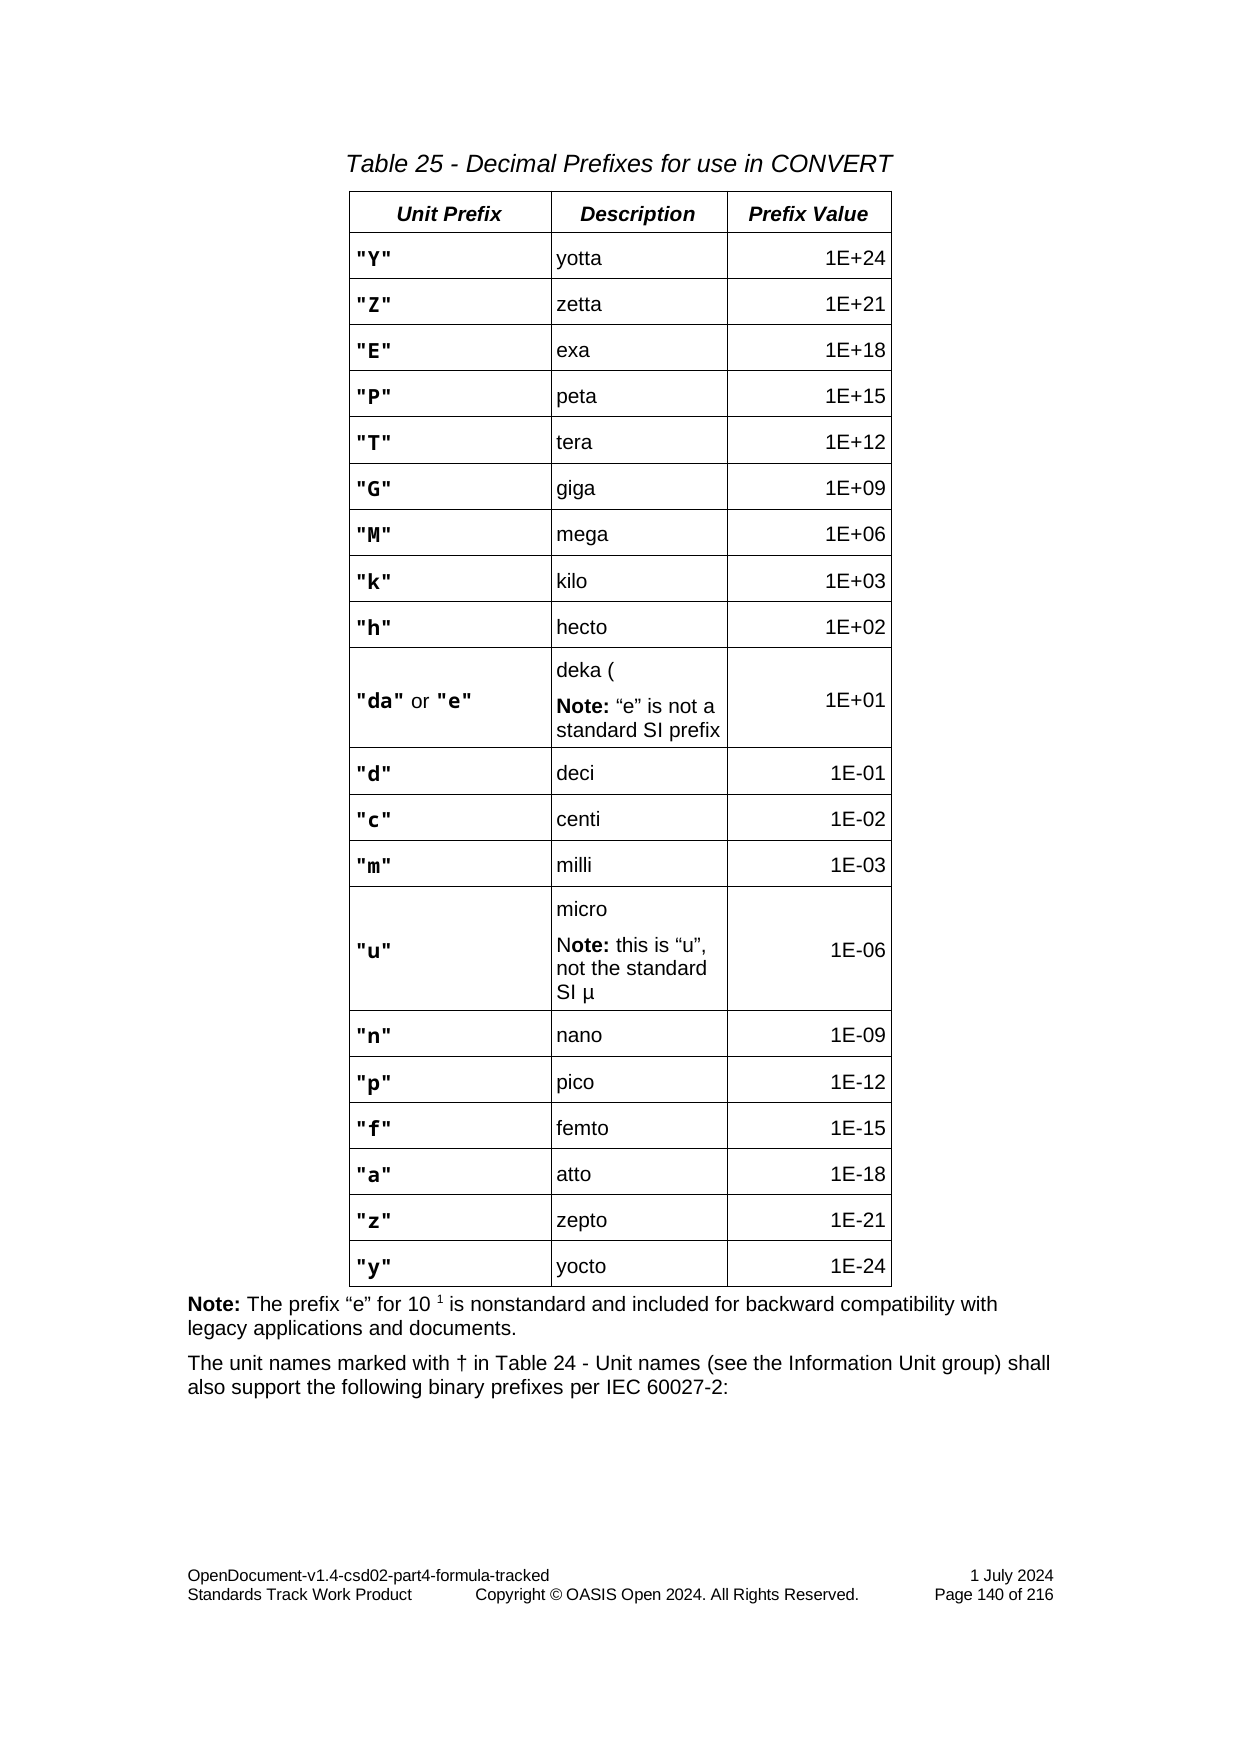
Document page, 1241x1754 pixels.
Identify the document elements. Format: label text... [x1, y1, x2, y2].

table_cell 1E+01 [728, 648, 891, 747]
table_header Prefix Value [728, 192, 891, 232]
table_cell centi [552, 795, 727, 839]
text Table 25 - Decimal Prefixes for use in CONVERT [187, 150, 1053, 178]
table_cell "da" or "e" [350, 648, 551, 747]
table_cell deka ( Note: “e” is not a standard SI prefix [552, 648, 727, 747]
table_cell yocto [552, 1241, 727, 1286]
table_cell "M" [350, 510, 551, 555]
table_cell 1E-06 [728, 887, 891, 1009]
table_cell femto [552, 1103, 727, 1148]
table_cell kilo [552, 556, 727, 601]
table_cell 1E+21 [728, 279, 891, 324]
table_cell "d" [350, 748, 551, 793]
table_cell 1E+15 [728, 371, 891, 416]
table_cell deci [552, 748, 727, 793]
table_cell zepto [552, 1195, 727, 1240]
table_cell micro Note: this is “u”, not the standard SI µ [552, 887, 727, 1009]
table_cell 1E+12 [728, 417, 891, 462]
table_cell hecto [552, 602, 727, 647]
table_cell 1E-03 [728, 841, 891, 886]
table_cell "u" [350, 887, 551, 1009]
table_cell 1E+09 [728, 464, 891, 508]
table_cell "Z" [350, 279, 551, 324]
table_cell "n" [350, 1011, 551, 1056]
table_cell 1E-02 [728, 795, 891, 839]
table_cell "a" [350, 1149, 551, 1194]
table_cell "z" [350, 1195, 551, 1240]
table_cell 1E-18 [728, 1149, 891, 1194]
table_cell yotta [552, 233, 727, 278]
table_cell pico [552, 1057, 727, 1102]
table_cell 1E+18 [728, 325, 891, 370]
table_cell "T" [350, 417, 551, 462]
table_cell zetta [552, 279, 727, 324]
table_cell peta [552, 371, 727, 416]
table_cell 1E-01 [728, 748, 891, 793]
table_cell 1E+24 [728, 233, 891, 278]
table_cell mega [552, 510, 727, 555]
table_cell "m" [350, 841, 551, 886]
text The unit names marked with † in Table 24 - Unit names (see the Information Unit group) shall also support the following binary prefixes per IEC 60027-2: [187, 1352, 1053, 1399]
table_cell 1E-21 [728, 1195, 891, 1240]
table_cell 1E-12 [728, 1057, 891, 1102]
table_cell "c" [350, 795, 551, 839]
table_cell giga [552, 464, 727, 508]
table_cell "E" [350, 325, 551, 370]
table_cell 1E+03 [728, 556, 891, 601]
table_cell tera [552, 417, 727, 462]
table_cell exa [552, 325, 727, 370]
table_cell "Y" [350, 233, 551, 278]
text Note: The prefix “e” for 10 1 is nonstandard and included for backward compatibility with legacy applications and documents. [187, 1293, 1053, 1340]
table_cell milli [552, 841, 727, 886]
table_cell "y" [350, 1241, 551, 1286]
table_cell "f" [350, 1103, 551, 1148]
table_cell 1E-09 [728, 1011, 891, 1056]
table_cell 1E-15 [728, 1103, 891, 1148]
table_cell 1E-24 [728, 1241, 891, 1286]
table_cell nano [552, 1011, 727, 1056]
table_cell 1E+06 [728, 510, 891, 555]
table_cell "P" [350, 371, 551, 416]
table_cell "k" [350, 556, 551, 601]
table_header Unit Prefix [350, 192, 551, 232]
table_cell atto [552, 1149, 727, 1194]
table_header Description [552, 192, 727, 232]
table_cell "G" [350, 464, 551, 508]
table_cell 1E+02 [728, 602, 891, 647]
table_cell "p" [350, 1057, 551, 1102]
table_cell "h" [350, 602, 551, 647]
